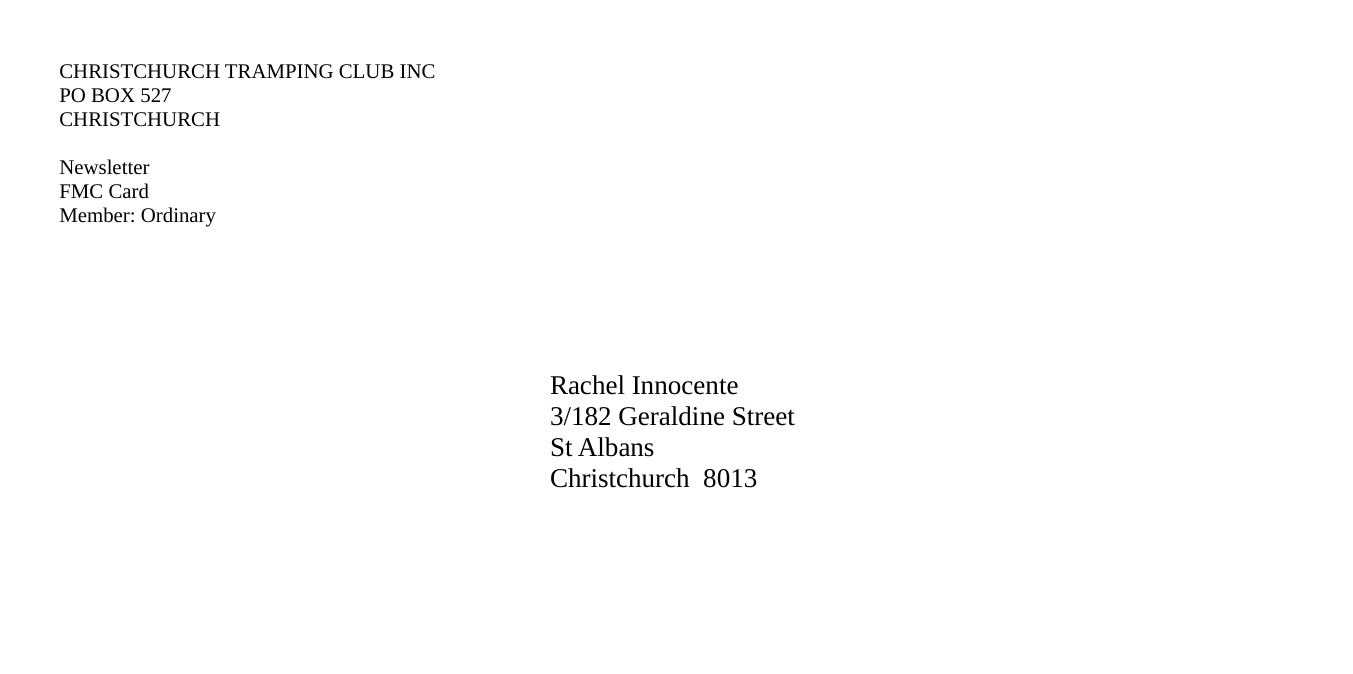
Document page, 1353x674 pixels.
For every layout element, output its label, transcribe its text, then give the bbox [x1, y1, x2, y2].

text FMC Card [59, 179, 1293, 203]
text Member: Ordinary [59, 203, 1293, 227]
text Newsletter [59, 155, 1293, 179]
text CHRISTCHURCH [59, 107, 1293, 131]
text 3/182 Geraldine Street [550, 400, 1293, 431]
text Christchurch 8013 [550, 462, 1293, 493]
text Rachel Innocente [550, 369, 1293, 400]
text CHRISTCHURCH TRAMPING CLUB INC [59, 59, 1293, 83]
text St Albans [550, 431, 1293, 462]
text PO BOX 527 [59, 83, 1293, 107]
